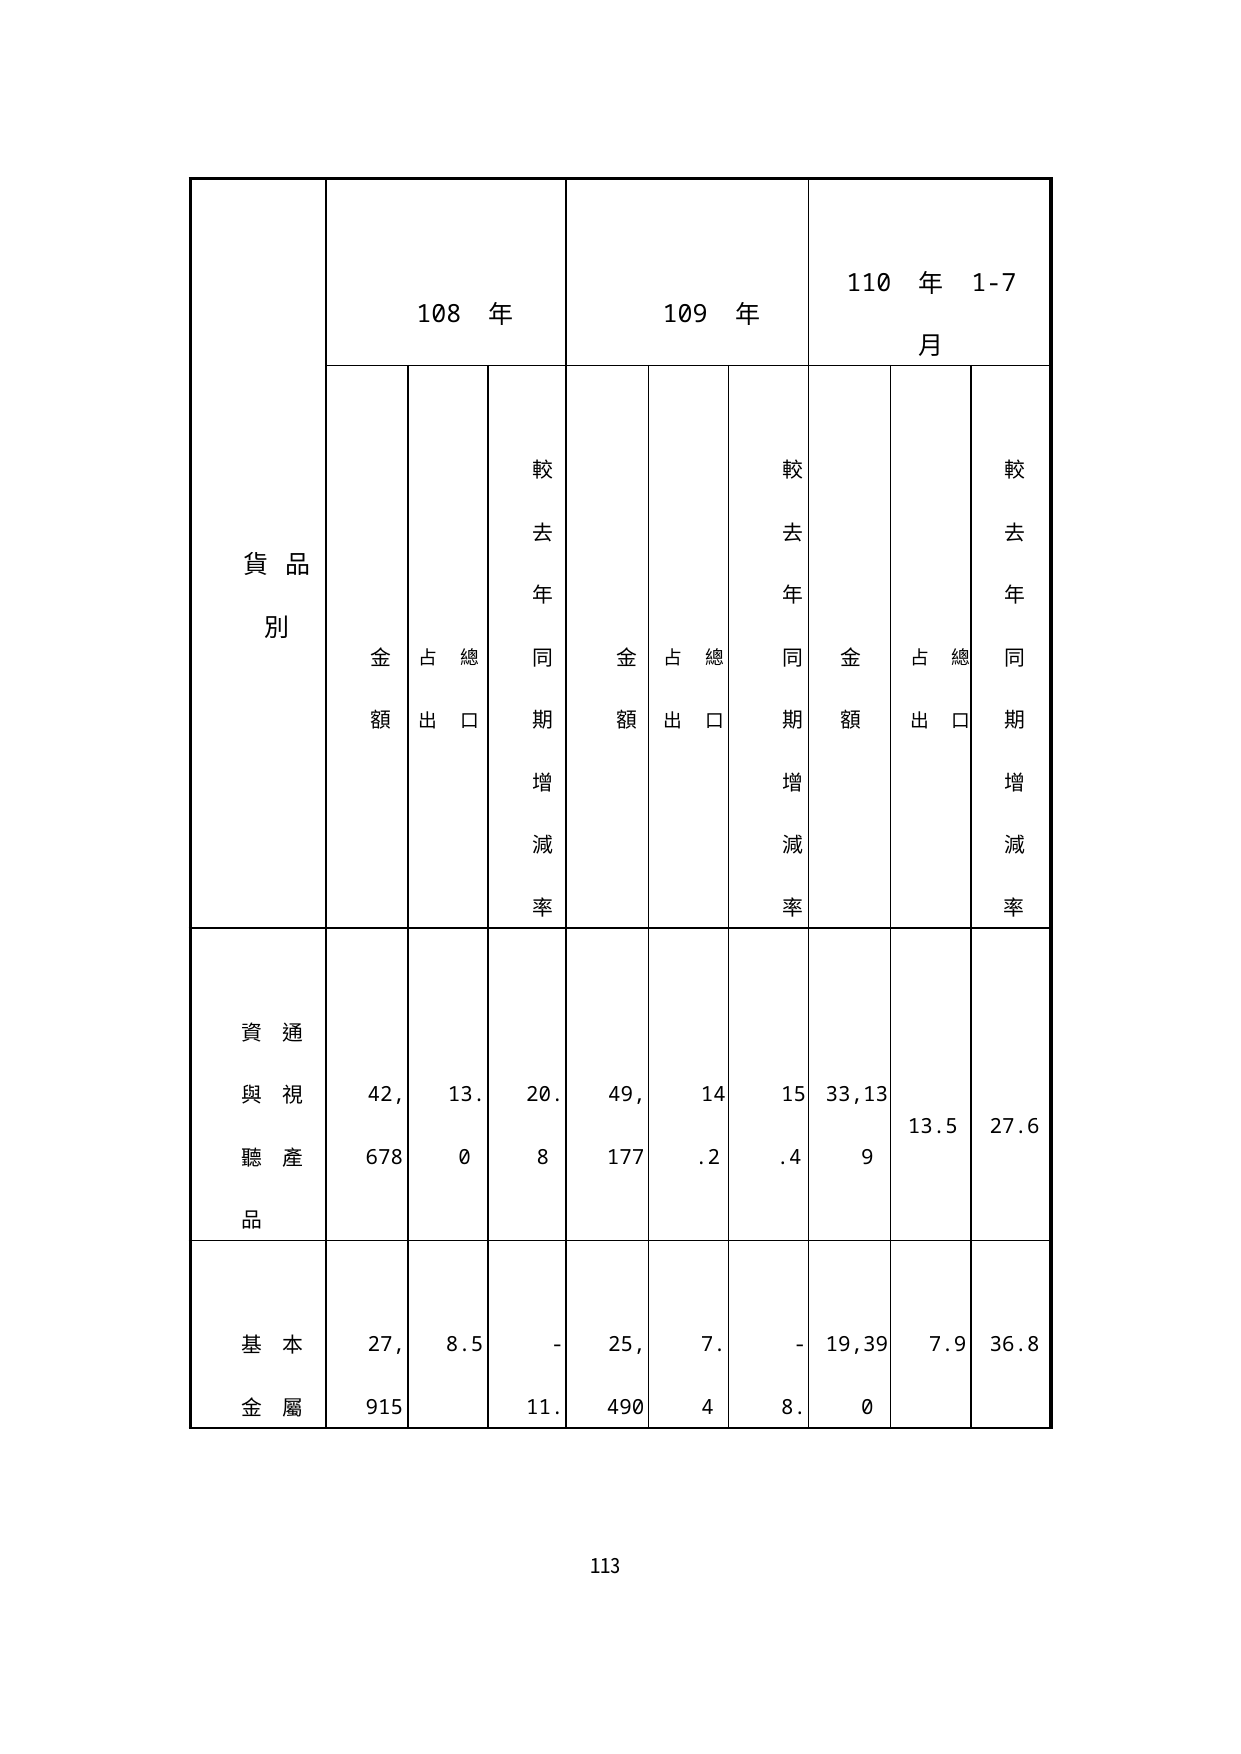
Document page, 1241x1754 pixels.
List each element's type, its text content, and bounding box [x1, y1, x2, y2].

table_cell 36.8 [972, 1241, 1049, 1427]
table_cell 27.6 [972, 929, 1049, 1240]
table_cell 14.2 [649, 929, 728, 1240]
table_cell 33,139 [809, 929, 890, 1240]
table_cell 7.9 [891, 1241, 970, 1427]
table_cell 13.5 [891, 929, 970, 1240]
table_header 109年 [567, 180, 808, 365]
table_cell 49,177 [567, 929, 648, 1240]
table_cell 19,390 [809, 1241, 890, 1427]
table_cell -8. [729, 1241, 808, 1427]
table_cell 基本金屬 [192, 1241, 325, 1427]
table_cell 金額 [809, 366, 890, 927]
table_cell 占總出口 [649, 366, 728, 927]
table_header 108年 [327, 180, 565, 365]
table_cell 13.0 [409, 929, 487, 1240]
table_cell 較去年同期增減率 [489, 366, 565, 927]
table_cell 27,915 [327, 1241, 407, 1427]
table_header 110年1-7月 [809, 180, 1049, 365]
table_cell 42,678 [327, 929, 407, 1240]
table_cell 占總出口 [891, 366, 970, 927]
table_cell 占總出口 [409, 366, 487, 927]
table_cell 25,490 [567, 1241, 648, 1427]
table_cell 較去年同期增減率 [972, 366, 1049, 927]
table_cell 資通與視聽產品 [192, 929, 325, 1240]
table_cell 15.4 [729, 929, 808, 1240]
table_cell 20.8 [489, 929, 565, 1240]
table_cell 較去年同期增減率 [729, 366, 808, 927]
table_cell -11. [489, 1241, 565, 1427]
table_cell 金額 [567, 366, 648, 927]
table_cell 8.5 [409, 1241, 487, 1427]
table_cell 金額 [327, 366, 407, 927]
table_cell 7.4 [649, 1241, 728, 1427]
table_header 貨品別 [192, 180, 325, 927]
